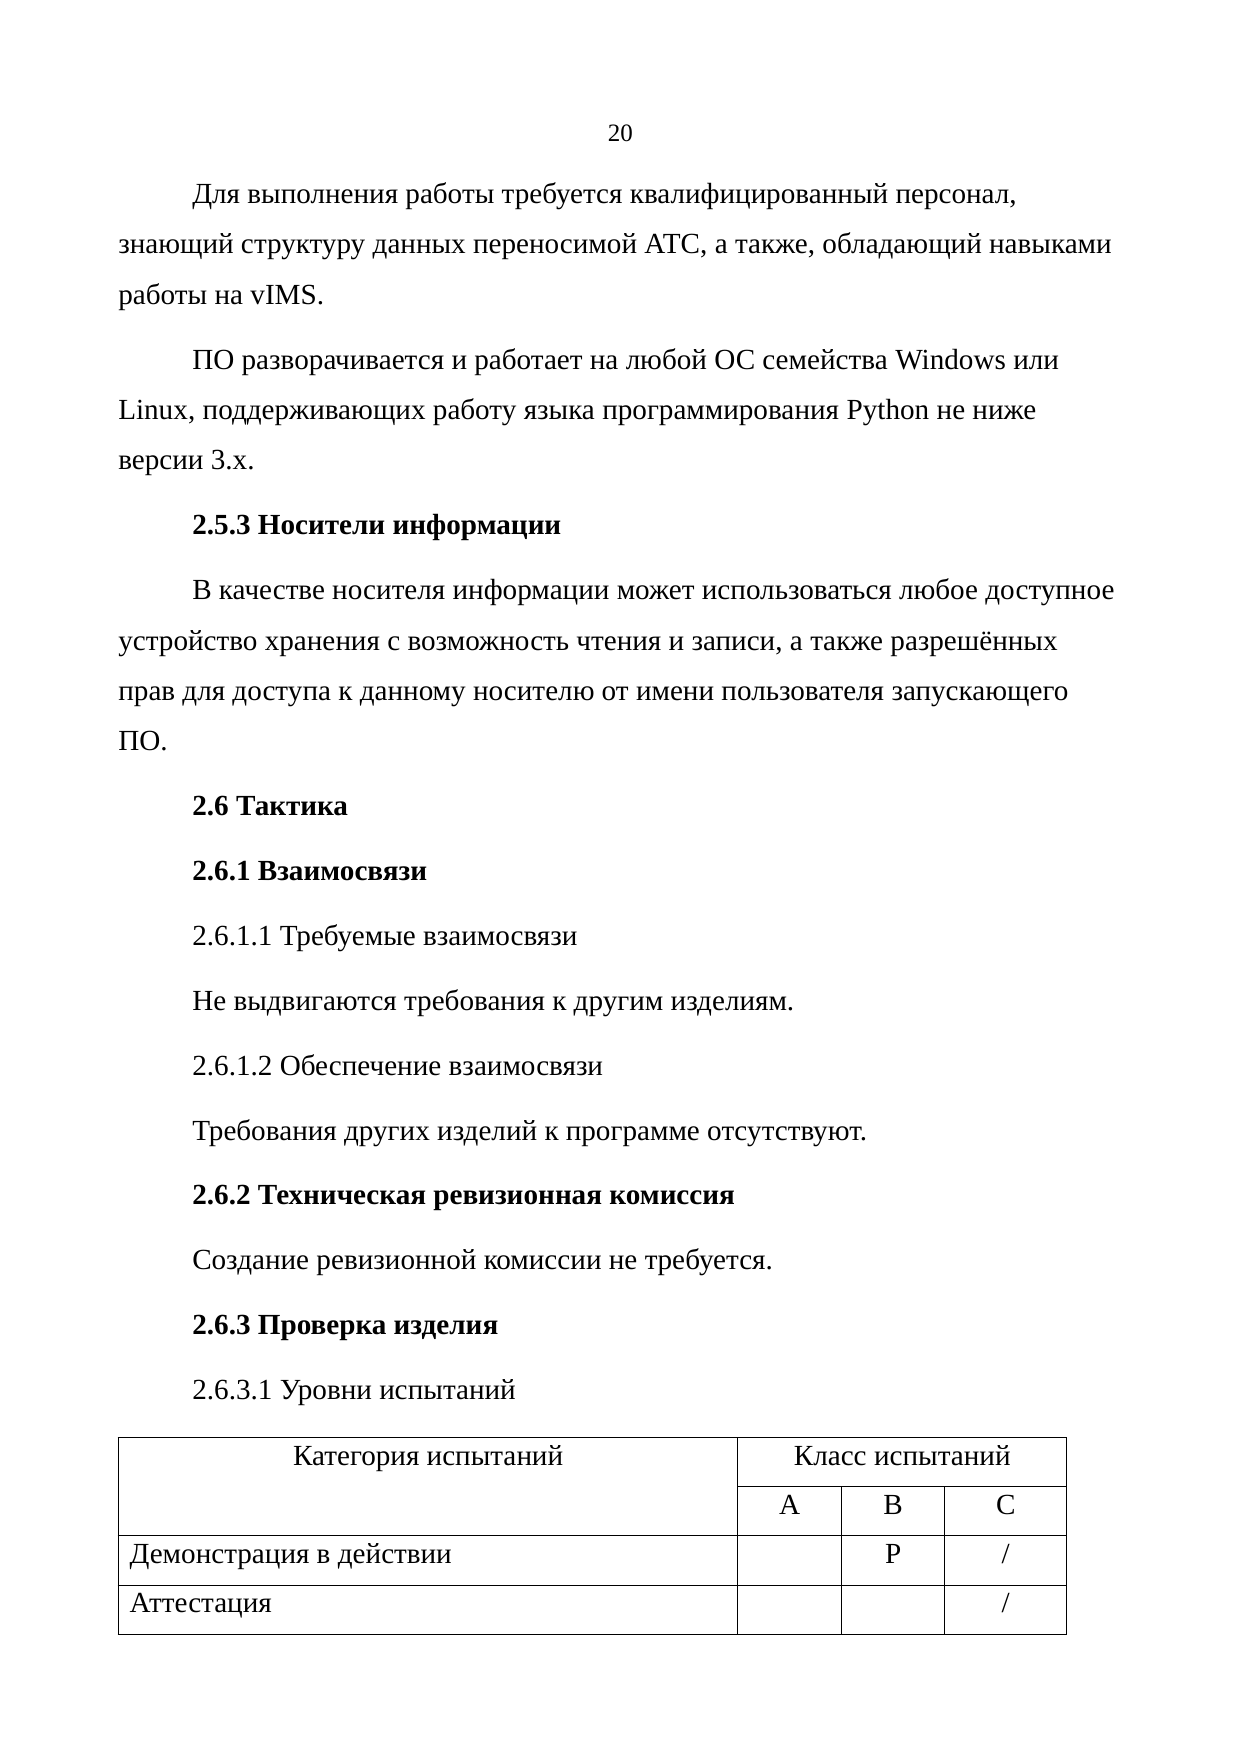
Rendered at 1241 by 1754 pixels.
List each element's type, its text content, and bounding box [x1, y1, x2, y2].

text Для выполнения работы требуется квалифицированный персонал, знающий структуру данных переносимой АТС, а также, обладающий навыками работы на vIMS. [118, 176, 1122, 311]
table_header Класс испытаний [738, 1438, 1066, 1486]
text 2.6.3.1 Уровни испытаний [118, 1372, 1122, 1406]
table_cell Аттестация [119, 1586, 737, 1634]
text 2.6.1 Взаимосвязи [118, 853, 1122, 887]
text 2.6.3 Проверка изделия [118, 1307, 1122, 1341]
text 2.5.3 Носители информации [118, 507, 1122, 541]
table_cell С [945, 1487, 1066, 1535]
text В качестве носителя информации может использоваться любое доступное устройство хранения с возможность чтения и записи, а также разрешённых прав для доступа к данному носителю от имени пользователя запускающего ПО. [118, 572, 1122, 757]
text 2.6.1.1 Требуемые взаимосвязи [118, 918, 1122, 951]
text ПО разворачивается и работает на любой ОС семейства Windows или Linux, поддерживающих работу языка программирования Python не ниже версии 3.х. [118, 342, 1122, 476]
text 2.6 Тактика [118, 788, 1122, 822]
table_cell В [842, 1487, 944, 1535]
text Создание ревизионной комиссии не требуется. [118, 1242, 1122, 1276]
text Не выдвигаются требования к другим изделиям. [118, 983, 1122, 1016]
table_header Категория испытаний [119, 1438, 737, 1535]
table_cell / [945, 1536, 1066, 1584]
table_cell [738, 1536, 841, 1584]
table_cell Р [842, 1536, 944, 1584]
table_cell Демонстрация в действии [119, 1536, 737, 1584]
text 2.6.2 Техническая ревизионная комиссия [118, 1177, 1122, 1211]
table_cell [842, 1586, 944, 1634]
table_cell / [945, 1586, 1066, 1634]
table_cell А [738, 1487, 841, 1535]
table_cell [738, 1586, 841, 1634]
text Требования других изделий к программе отсутствуют. [118, 1113, 1122, 1146]
text 2.6.1.2 Обеспечение взаимосвязи [118, 1048, 1122, 1081]
